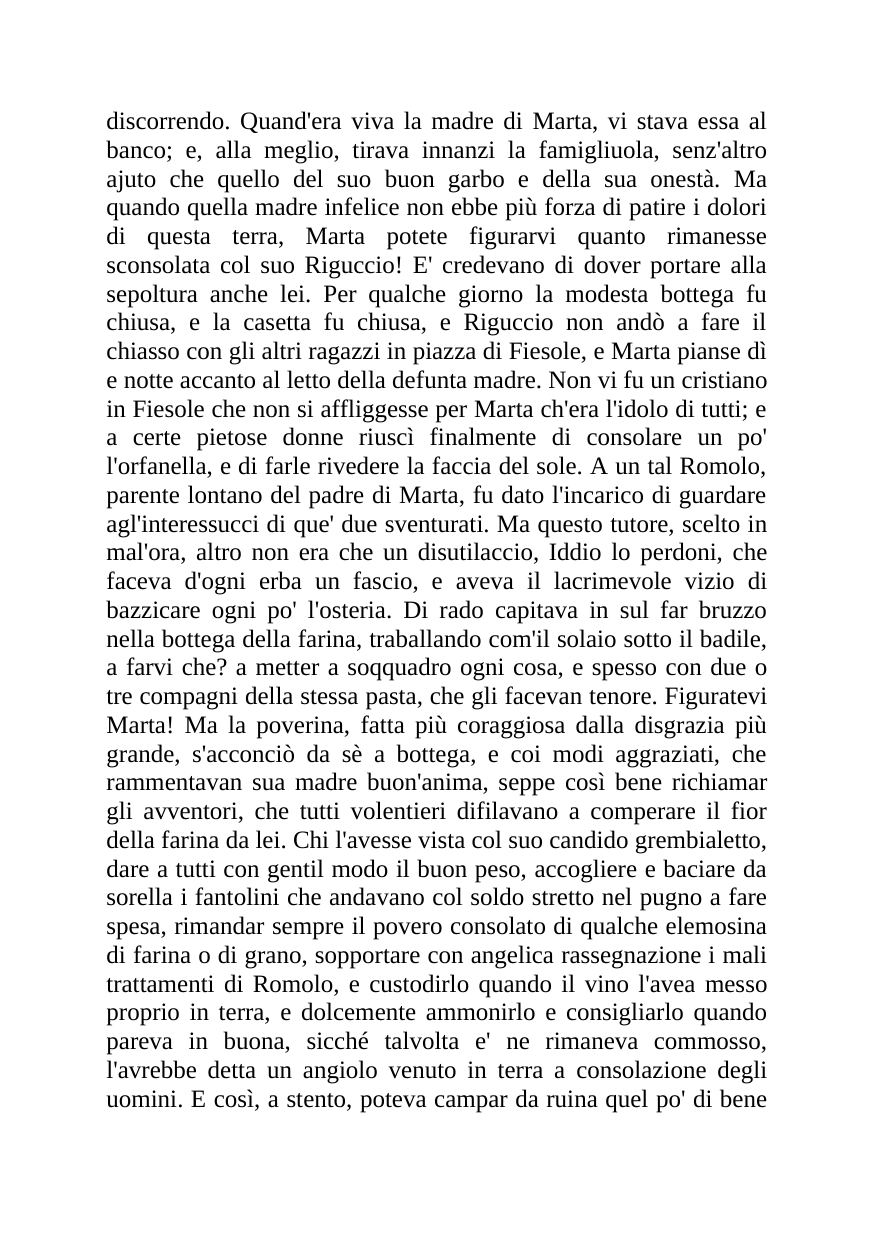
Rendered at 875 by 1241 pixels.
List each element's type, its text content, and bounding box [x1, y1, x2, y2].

text discorrendo. Quand'era viva la madre di Marta, vi stava essa al banco; e, alla meglio, tirava innanzi la famigliuola, senz'altro ajuto che quello del suo buon garbo e della sua onestà. Ma quando quella madre infelice non ebbe più forza di patire i dolori di questa terra, Marta potete figurarvi quanto rimanesse sconsolata col suo Riguccio! E' credevano di dover portare alla sepoltura anche lei. Per qualche giorno la modesta bottega fu chiusa, e la casetta fu chiusa, e Riguccio non andò a fare il chiasso con gli altri ragazzi in piazza di Fiesole, e Marta pianse dì e notte accanto al letto della defunta madre. Non vi fu un cristiano in Fiesole che non si affliggesse per Marta ch'era l'idolo di tutti; e a certe pietose donne riuscì finalmente di consolare un po' l'orfanella, e di farle rivedere la faccia del sole. A un tal Romolo, parente lontano del padre di Marta, fu dato l'incarico di guardare agl'interessucci di que' due sventurati. Ma questo tutore, scelto in mal'ora, altro non era che un disutilaccio, Iddio lo perdoni, che faceva d'ogni erba un fascio, e aveva il lacrimevole vizio di bazzicare ogni po' l'osteria. Di rado capitava in sul far bruzzo nella bottega della farina, traballando com'il solaio sotto il badile, a farvi che? a metter a soqquadro ogni cosa, e spesso con due o tre compagni della stessa pasta, che gli facevan tenore. Figuratevi Marta! Ma la poverina, fatta più coraggiosa dalla disgrazia più grande, s'acconciò da sè a bottega, e coi modi aggraziati, che rammentavan sua madre buon'anima, seppe così bene richiamar gli avventori, che tutti volentieri difilavano a comperare il fior della farina da lei. Chi l'avesse vista col suo candido grembialetto, dare a tutti con gentil modo il buon peso, accogliere e baciare da sorella i fantolini che andavano col soldo stretto nel pugno a fare spesa, rimandar sempre il povero consolato di qualche elemosina di farina o di grano, sopportare con angelica rassegnazione i mali trattamenti di Romolo, e custodirlo quando il vino l'avea messo proprio in terra, e dolcemente ammonirlo e consigliarlo quando pareva in buona, sicché talvolta e' ne rimaneva commosso, l'avrebbe detta un angiolo venuto in terra a consolazione degli uomini. E così, a stento, poteva campar da ruina quel po' di bene [106, 106, 768, 1112]
